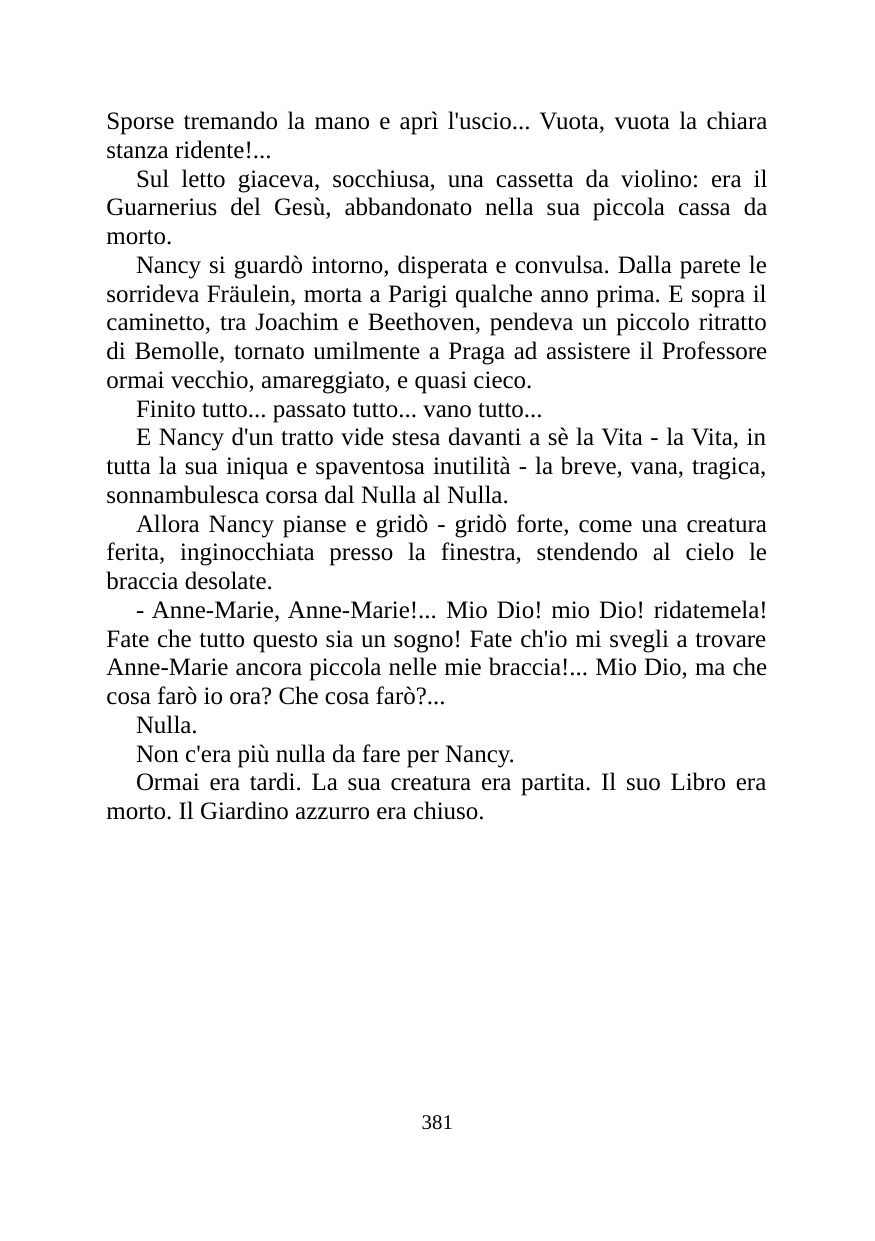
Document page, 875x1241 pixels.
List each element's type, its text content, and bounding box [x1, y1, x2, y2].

text - Anne-Marie, Anne-Marie!... Mio Dio! mio Dio! ridatemela! Fate che tutto questo sia un sogno! Fate ch'io mi svegli a trovare Anne-Marie ancora piccola nelle mie braccia!... Mio Dio, ma che cosa farò io ora? Che cosa farò?... [106, 595, 768, 710]
text E Nancy d'un tratto vide stesa davanti a sè la Vita - la Vita, in tutta la sua iniqua e spaventosa inutilità - la breve, vana, tragica, sonnambulesca corsa dal Nulla al Nulla. [106, 422, 768, 509]
text Nulla. [106, 710, 768, 739]
text Ormai era tardi. La sua creatura era partita. Il suo Libro era morto. Il Giardino azzurro era chiuso. [106, 767, 768, 825]
text Non c'era più nulla da fare per Nancy. [106, 739, 768, 767]
text Nancy si guardò intorno, disperata e convulsa. Dalla parete le sorrideva Fräulein, morta a Parigi qualche anno prima. E sopra il caminetto, tra Joachim e Beethoven, pendeva un piccolo ritratto di Bemolle, tornato umilmente a Praga ad assistere il Professore ormai vecchio, amareggiato, e quasi cieco. [106, 250, 768, 394]
text Finito tutto... passato tutto... vano tutto... [106, 394, 768, 422]
text Allora Nancy pianse e gridò - gridò forte, come una creatura ferita, inginocchiata presso la finestra, stendendo al cielo le braccia desolate. [106, 509, 768, 595]
text Sporse tremando la mano e aprì l'uscio... Vuota, vuota la chiara stanza ridente!... [106, 106, 768, 164]
text Sul letto giaceva, socchiusa, una cassetta da violino: era il Guarnerius del Gesù, abbandonato nella sua piccola cassa da morto. [106, 164, 768, 250]
